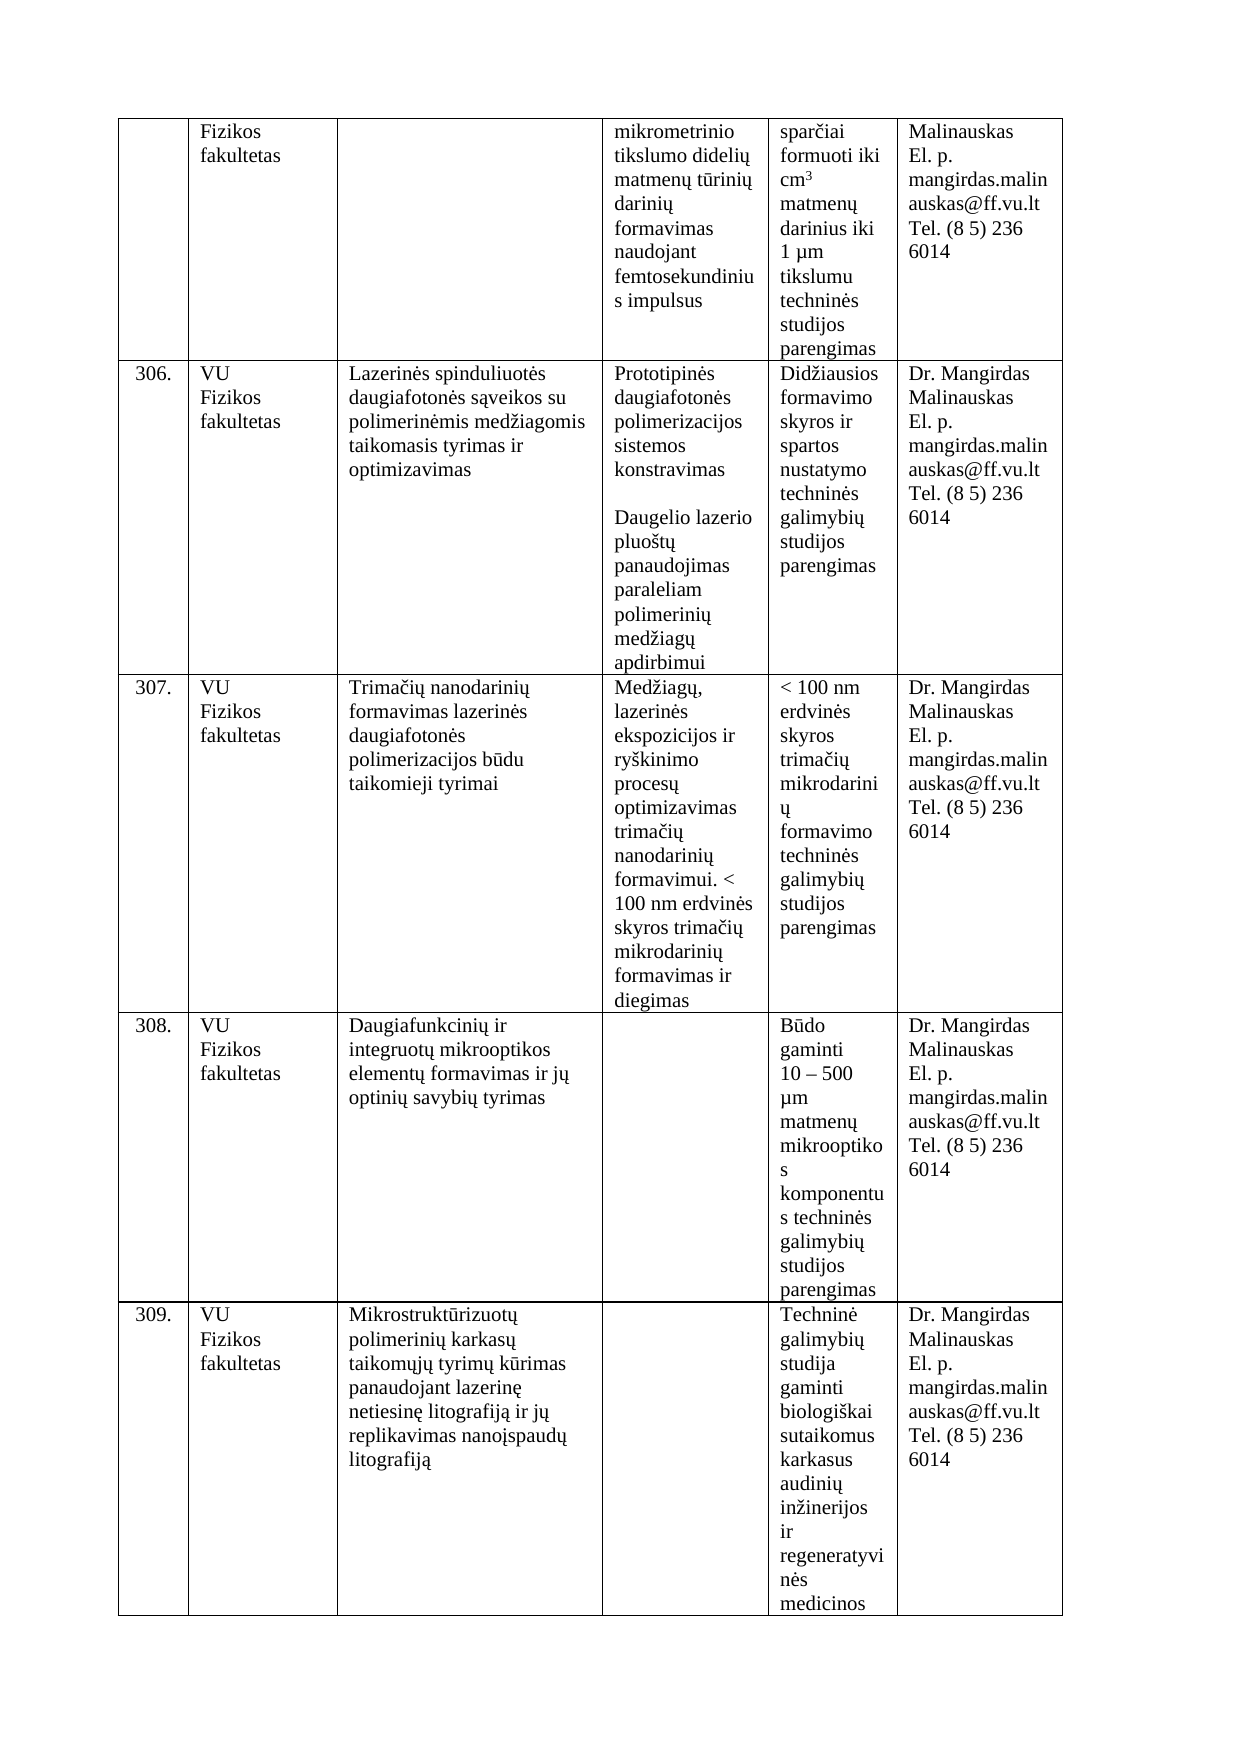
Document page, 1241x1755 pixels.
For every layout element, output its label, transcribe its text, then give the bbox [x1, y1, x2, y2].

table_cell 306. [119, 361, 188, 674]
table_cell Lazerinės spinduliuotės daugiafotonės sąveikos su polimerinėmis medžiagomis taikomasis tyrimas ir optimizavimas [338, 361, 602, 674]
table_cell Didžiausios formavimo skyros ir spartos nustatymo techninės galimybių studijos parengimas [769, 361, 897, 674]
table_cell Malinauskas El. p. mangirdas.malinauskas@ff.vu.lt Tel. (8 5) 236 6014 [898, 119, 1062, 360]
table_cell [338, 119, 602, 360]
table_cell Dr. Mangirdas Malinauskas El. p. mangirdas.malinauskas@ff.vu.lt Tel. (8 5) 236 6014 [898, 1303, 1062, 1615]
table_cell [603, 1013, 768, 1301]
table_cell Prototipinės daugiafotonės polimerizacijos sistemos konstravimas Daugelio lazerio pluoštų panaudojimas paraleliam polimerinių medžiagų apdirbimui [603, 361, 768, 674]
table_cell VU Fizikos fakultetas [189, 361, 337, 674]
table_cell Dr. Mangirdas Malinauskas El. p. mangirdas.malinauskas@ff.vu.lt Tel. (8 5) 236 6014 [898, 675, 1062, 1012]
table_cell VU Fizikos fakultetas [189, 1303, 337, 1615]
table_cell Trimačių nanodarinių formavimas lazerinės daugiafotonės polimerizacijos būdu taikomieji tyrimai [338, 675, 602, 1012]
table_cell [603, 1303, 768, 1615]
table_cell mikrometrinio tikslumo didelių matmenų tūrinių darinių formavimas naudojant femtosekundinius impulsus [603, 119, 768, 360]
table_cell Būdo gaminti 10 – 500 µm matmenų mikrooptikos komponentus techninės galimybių studijos parengimas [769, 1013, 897, 1301]
table_cell Fizikos fakultetas [189, 119, 337, 360]
table_cell 308. [119, 1013, 188, 1301]
table_cell Daugiafunkcinių ir integruotų mikrooptikos elementų formavimas ir jų optinių savybių tyrimas [338, 1013, 602, 1301]
table_cell sparčiai formuoti iki cm3 matmenų darinius iki 1 µm tikslumu techninės studijos parengimas [769, 119, 897, 360]
table_cell 309. [119, 1303, 188, 1615]
table_cell 307. [119, 675, 188, 1012]
table_cell Medžiagų, lazerinės ekspozicijos ir ryškinimo procesų optimizavimas trimačių nanodarinių formavimui. < 100 nm erdvinės skyros trimačių mikrodarinių formavimas ir diegimas [603, 675, 768, 1012]
table_cell Dr. Mangirdas Malinauskas El. p. mangirdas.malinauskas@ff.vu.lt Tel. (8 5) 236 6014 [898, 1013, 1062, 1301]
table_cell [119, 119, 188, 360]
table_cell Mikrostruktūrizuotų polimerinių karkasų taikomųjų tyrimų kūrimas panaudojant lazerinę netiesinę litografiją ir jų replikavimas nanoįspaudų litografiją [338, 1303, 602, 1615]
table_cell < 100 nm erdvinės skyros trimačių mikrodarinių formavimo techninės galimybių studijos parengimas [769, 675, 897, 1012]
table_cell VU Fizikos fakultetas [189, 1013, 337, 1301]
table_cell Dr. Mangirdas Malinauskas El. p. mangirdas.malinauskas@ff.vu.lt Tel. (8 5) 236 6014 [898, 361, 1062, 674]
table_cell VU Fizikos fakultetas [189, 675, 337, 1012]
table_cell Techninė galimybių studija gaminti biologiškai sutaikomus karkasus audinių inžinerijos ir regeneratyvinės medicinos [769, 1303, 897, 1615]
